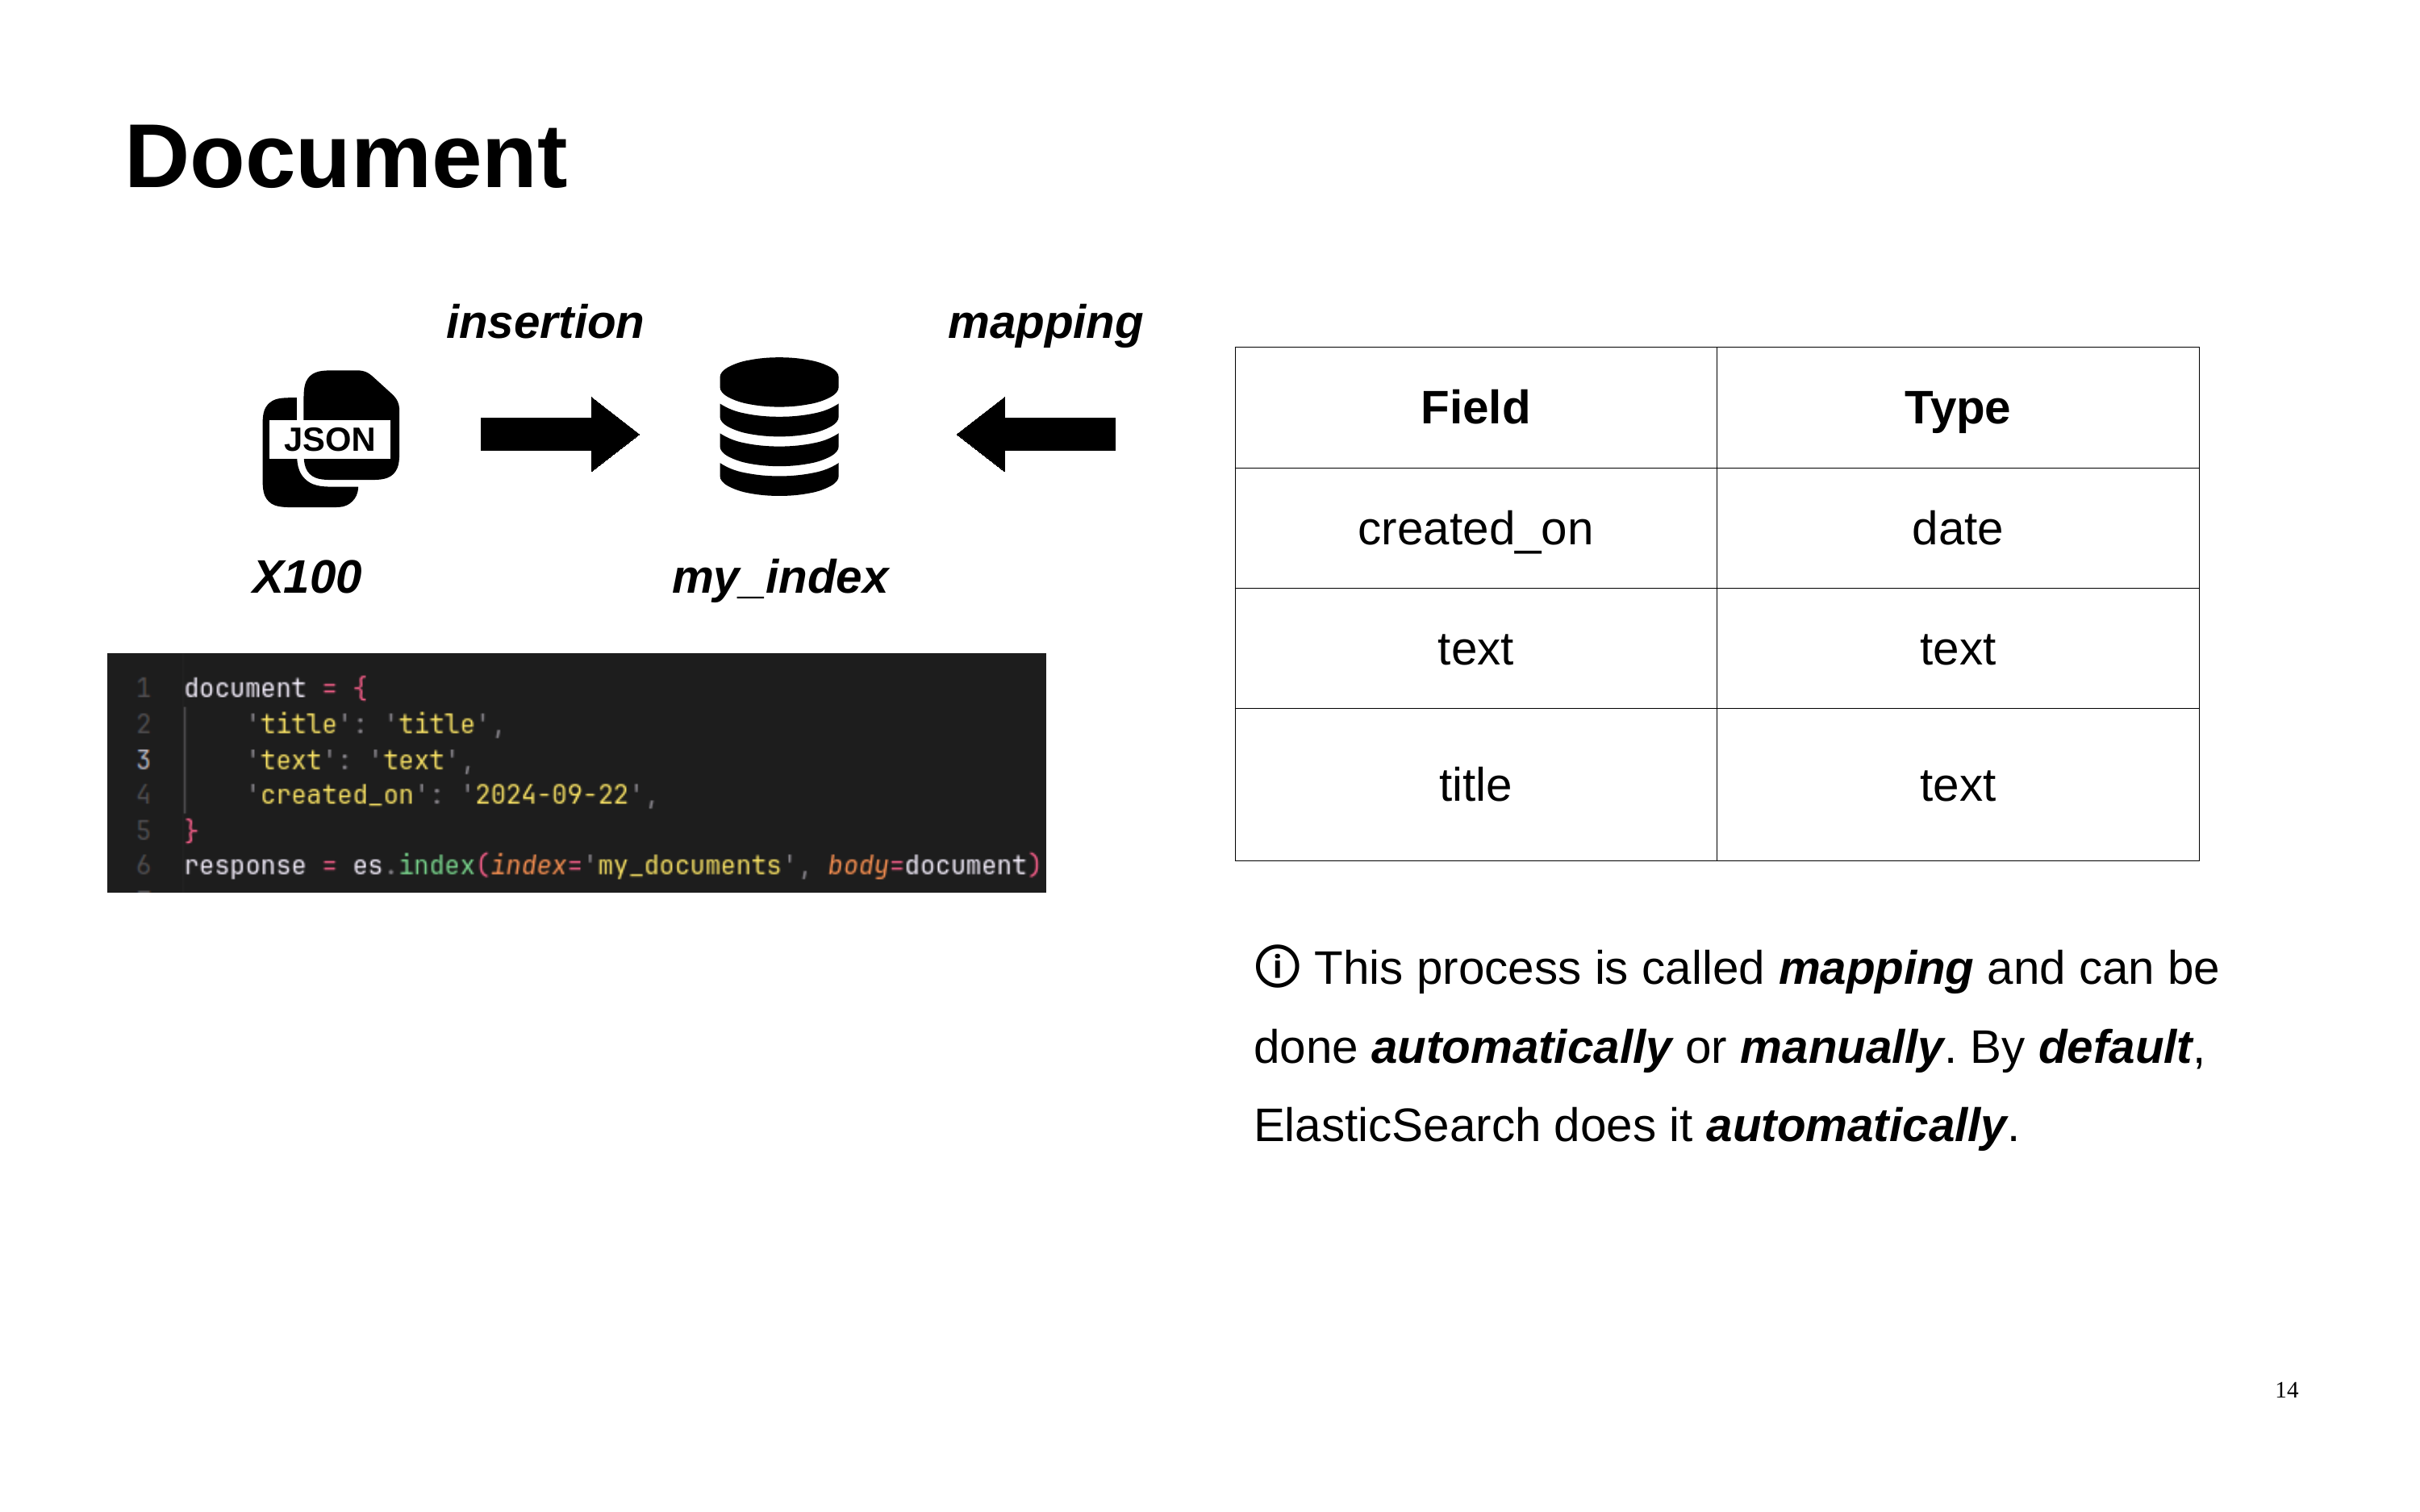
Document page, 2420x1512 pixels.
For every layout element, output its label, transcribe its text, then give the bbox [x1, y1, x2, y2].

table_cell title [1236, 709, 1717, 860]
table_header Field [1236, 348, 1717, 468]
picture [711, 357, 850, 496]
text_box X100 [235, 521, 380, 625]
table_cell text [1717, 589, 2199, 708]
text_box mapping [900, 266, 1191, 370]
text_box Document [112, 61, 1287, 251]
text_box insertion [400, 266, 691, 370]
table_cell text [1717, 709, 2199, 860]
text_box my_index [636, 521, 926, 625]
text_box [957, 397, 1116, 472]
picture [248, 356, 414, 522]
text_box JSON [269, 420, 390, 459]
picture [107, 653, 1046, 893]
table_cell date [1717, 469, 2199, 588]
table_header Type [1717, 348, 2199, 468]
text_box 🛈 This process is called mapping and can be done automatically or manually. By default, ElasticSearch does it automatically. [1241, 910, 2256, 1162]
table_cell created_on [1236, 469, 1717, 588]
table_cell text [1236, 589, 1717, 708]
text_box [481, 397, 640, 472]
